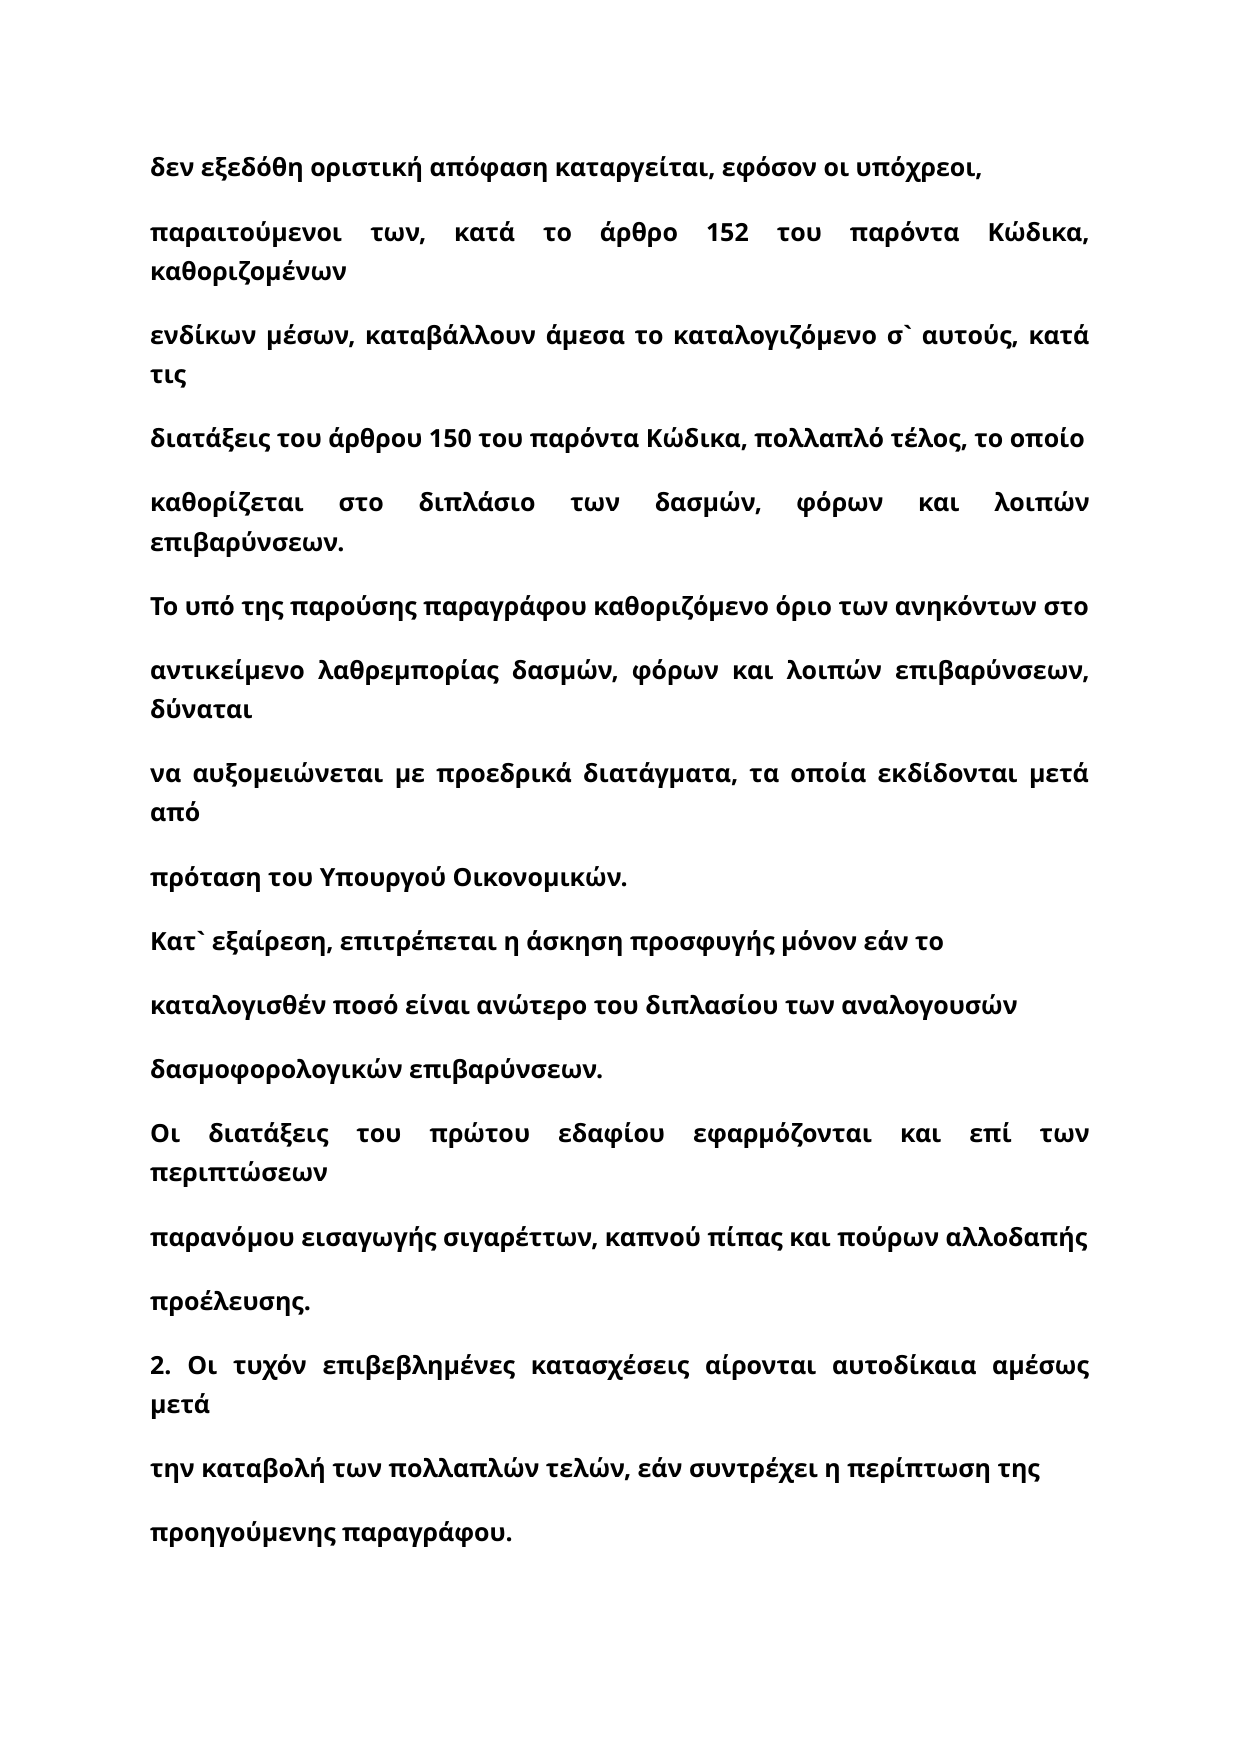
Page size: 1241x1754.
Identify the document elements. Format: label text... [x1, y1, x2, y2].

text προέλευσης. [150, 1283, 1090, 1317]
text Το υπό της παρούσης παραγράφου καθοριζόμενο όριο των ανηκόντων στο [150, 588, 1090, 622]
text δασμοφορολογικών επιβαρύνσεων. [150, 1052, 1090, 1086]
text καθορίζεται στο διπλάσιο των δασμών, φόρων και λοιπών επιβαρύνσεων. [150, 485, 1090, 558]
text 2. Οι τυχόν επιβεβλημένες κατασχέσεις αίρονται αυτοδίκαια αμέσως μετά [150, 1347, 1090, 1421]
text ενδίκων μέσων, καταβάλλουν άμεσα το καταλογιζόμενο σ` αυτούς, κατά τις [150, 317, 1090, 391]
text παραιτούμενοι των, κατά το άρθρο 152 του παρόντα Κώδικα, καθοριζομένων [150, 214, 1090, 287]
text δεν εξεδόθη οριστική απόφαση καταργείται, εφόσον οι υπόχρεοι, [150, 150, 1090, 184]
text την καταβολή των πολλαπλών τελών, εάν συντρέχει η περίπτωση της [150, 1451, 1090, 1485]
text προηγούμενης παραγράφου. [150, 1515, 1090, 1549]
text να αυξομειώνεται με προεδρικά διατάγματα, τα οποία εκδίδονται μετά από [150, 756, 1090, 829]
text καταλογισθέν ποσό είναι ανώτερο του διπλασίου των αναλογουσών [150, 987, 1090, 1022]
text αντικείμενο λαθρεμπορίας δασμών, φόρων και λοιπών επιβαρύνσεων, δύναται [150, 652, 1090, 726]
text παρανόμου εισαγωγής σιγαρέττων, καπνού πίπας και πούρων αλλοδαπής [150, 1219, 1090, 1253]
text διατάξεις του άρθρου 150 του παρόντα Κώδικα, πολλαπλό τέλος, το οποίο [150, 421, 1090, 455]
text Οι διατάξεις του πρώτου εδαφίου εφαρμόζονται και επί των περιπτώσεων [150, 1116, 1090, 1189]
text πρόταση του Υπουργού Οικονομικών. [150, 859, 1090, 893]
text Κατ` εξαίρεση, επιτρέπεται η άσκηση προσφυγής μόνον εάν το [150, 923, 1090, 957]
